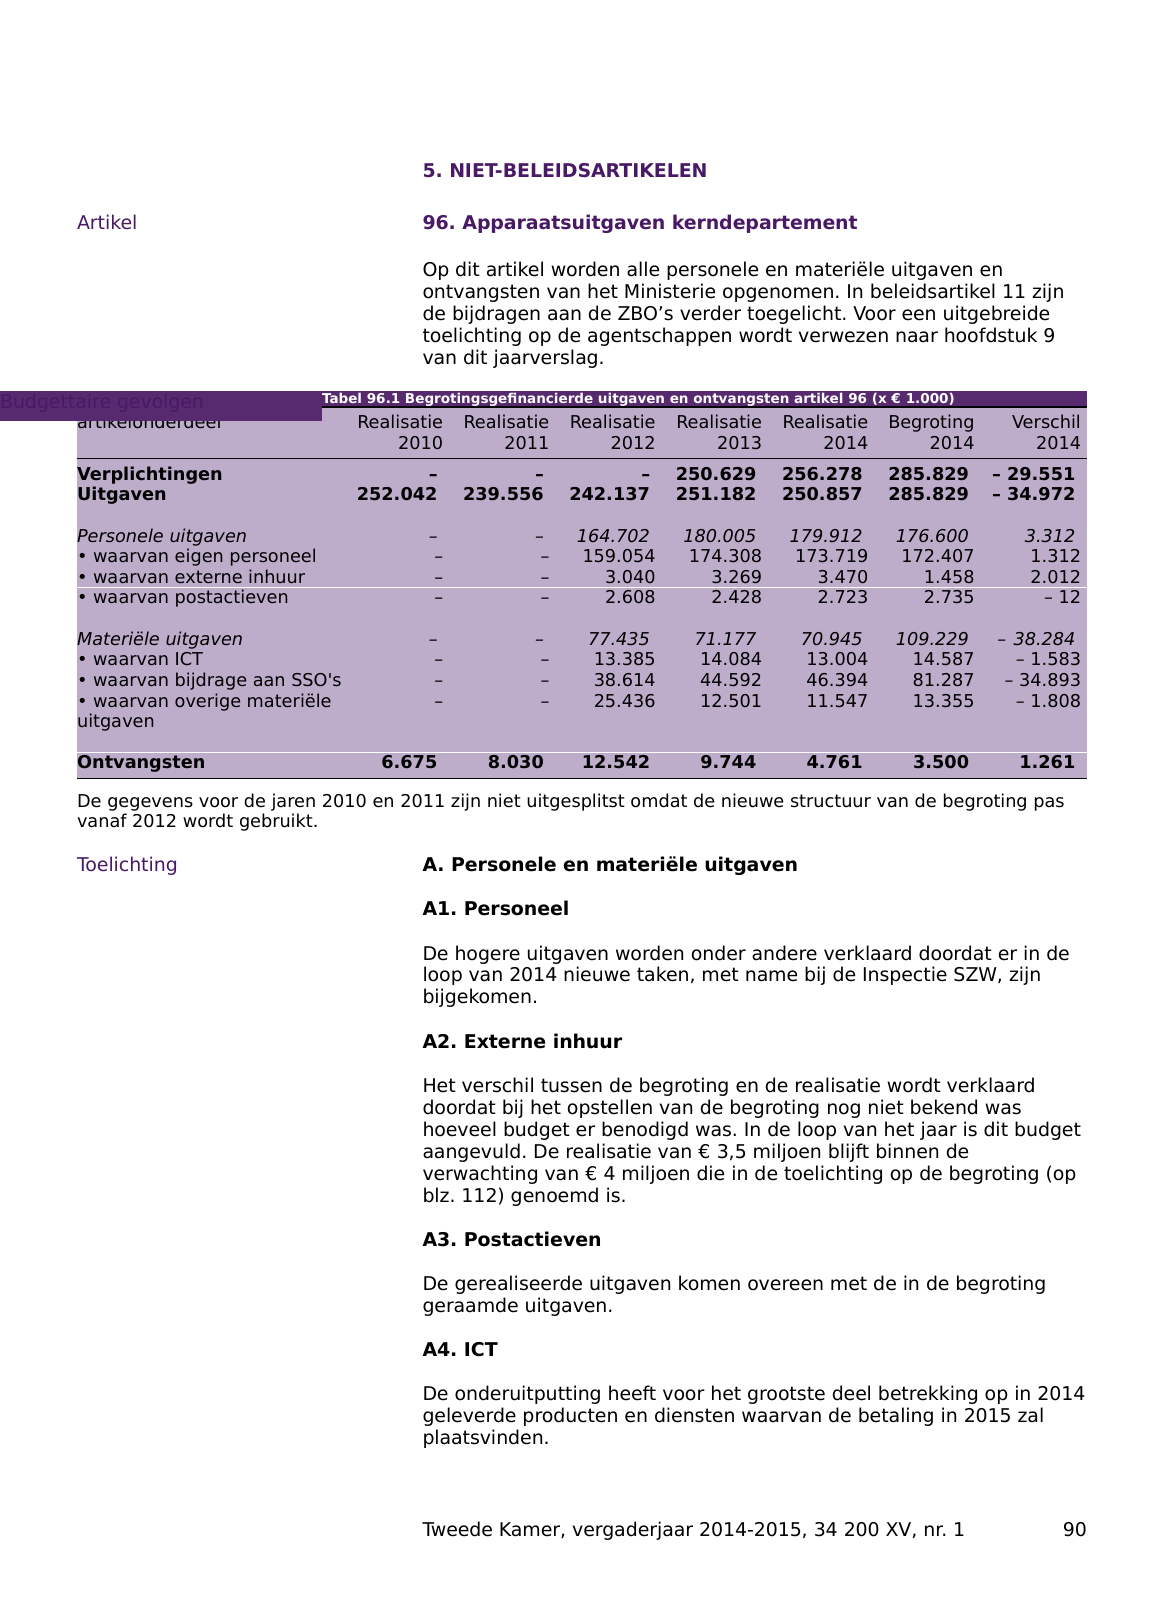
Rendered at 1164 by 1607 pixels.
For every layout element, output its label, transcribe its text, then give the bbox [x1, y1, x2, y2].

table_cell [343, 608, 449, 629]
subtitle A1. Personeel [422, 898, 1087, 920]
table_cell • waarvan eigen personeel [77, 546, 342, 567]
table_cell [449, 505, 555, 526]
table_cell 4.761 [768, 753, 874, 778]
table_cell 14.587 [874, 649, 980, 670]
table_cell 285.829 [874, 459, 980, 484]
table_cell – [343, 567, 449, 587]
table_cell 9.744 [661, 753, 768, 778]
table_cell 13.385 [555, 649, 661, 670]
table_cell Realisatie 2011 [449, 408, 555, 458]
table_cell – [449, 691, 555, 732]
table_cell • waarvan externe inhuur [77, 567, 342, 587]
table_cell [980, 608, 1087, 629]
table_cell – 34.972 [980, 484, 1087, 505]
table_cell [661, 732, 768, 752]
table_cell 3.470 [768, 567, 874, 587]
table_cell • waarvan overige materiële uitgaven [77, 691, 342, 732]
table_cell 13.355 [874, 691, 980, 732]
table_cell 164.702 [555, 526, 661, 546]
table_cell [555, 608, 661, 629]
table_cell Verplichtingen [77, 459, 342, 484]
table_cell 46.394 [768, 670, 874, 691]
table_cell – 12 [980, 588, 1087, 608]
table_cell [343, 732, 449, 752]
table_cell – [343, 546, 449, 567]
table_cell 242.137 [555, 484, 661, 505]
table_cell 174.308 [661, 546, 768, 567]
table_cell 11.547 [768, 691, 874, 732]
table_cell [343, 505, 449, 526]
table_cell Personele uitgaven [77, 526, 342, 546]
table_cell – [449, 567, 555, 587]
table_cell – [449, 588, 555, 608]
table_cell [77, 608, 342, 629]
table_cell 1.261 [980, 753, 1087, 778]
table_cell • waarvan ICT [77, 649, 342, 670]
table_cell 250.629 [661, 459, 768, 484]
table_cell 179.912 [768, 526, 874, 546]
table_cell [661, 608, 768, 629]
table_cell 173.719 [768, 546, 874, 567]
table_cell Materiële uitgaven [77, 629, 342, 649]
table_cell 71.177 [661, 629, 768, 649]
table_cell [874, 608, 980, 629]
table_cell • waarvan postactieven [77, 588, 342, 608]
table_cell 8.030 [449, 753, 555, 778]
table_cell 3.312 [980, 526, 1087, 546]
table_cell [980, 505, 1087, 526]
subtitle 5. NIET-BELEIDSARTIKELEN [422, 160, 1087, 182]
table_cell Realisatie 2012 [555, 408, 661, 458]
table_cell [77, 732, 342, 752]
table_cell Ontvangsten [77, 753, 342, 778]
table_cell 38.614 [555, 670, 661, 691]
table_cell 180.005 [661, 526, 768, 546]
table_cell 109.229 [874, 629, 980, 649]
subtitle [77, 876, 399, 884]
table_cell [768, 732, 874, 752]
table_cell [555, 732, 661, 752]
table_cell 176.600 [874, 526, 980, 546]
table_cell 256.278 [768, 459, 874, 484]
text De gerealiseerde uitgaven komen overeen met de in de begroting geraamde uitgaven. [422, 1273, 1087, 1317]
table_cell 2.012 [980, 567, 1087, 587]
table_cell – [449, 546, 555, 567]
table_cell Realisatie 2013 [661, 408, 768, 458]
table_cell 239.556 [449, 484, 555, 505]
table_cell – 38.284 [980, 629, 1087, 649]
text Op dit artikel worden alle personele en materiële uitgaven en ontvangsten van het Ministerie opgenomen. In beleidsartikel 11 zijn de bijdragen aan de ZBO’s verder toegelicht. Voor een uitgebreide toelichting op de agentschappen wordt verwezen naar hoofdstuk 9 van dit jaarverslag. [422, 259, 1087, 369]
table_cell 14.084 [661, 649, 768, 670]
table_cell [874, 505, 980, 526]
table_cell Verschil 2014 [980, 408, 1087, 458]
table_cell 2.735 [874, 588, 980, 608]
table_cell – [343, 526, 449, 546]
table_cell [980, 732, 1087, 752]
table_cell – 1.583 [980, 649, 1087, 670]
table_cell – 1.808 [980, 691, 1087, 732]
table_cell – [449, 649, 555, 670]
table_cell Realisatie 2014 [768, 408, 874, 458]
table_cell 25.436 [555, 691, 661, 732]
table_cell 12.542 [555, 753, 661, 778]
table_cell – [449, 629, 555, 649]
text Toelichting [77, 854, 399, 876]
table_cell – [343, 459, 449, 484]
subtitle A4. ICT [422, 1339, 1087, 1361]
table_cell 251.182 [661, 484, 768, 505]
table_cell 12.501 [661, 691, 768, 732]
table_cell [874, 732, 980, 752]
subtitle 96. Apparaatsuitgaven kerndepartement [422, 212, 1087, 234]
subtitle [77, 234, 399, 242]
table_cell 285.829 [874, 484, 980, 505]
table_cell – [343, 670, 449, 691]
table_cell 3.040 [555, 567, 661, 587]
table_cell 159.054 [555, 546, 661, 567]
table_cell 6.675 [343, 753, 449, 778]
subtitle A2. Externe inhuur [422, 1031, 1087, 1052]
table_cell Begroting 2014 [874, 408, 980, 458]
table_cell 3.269 [661, 567, 768, 587]
text Het verschil tussen de begroting en de realisatie wordt verklaard doordat bij het opstellen van de begroting nog niet bekend was hoeveel budget er benodigd was. In de loop van het jaar is dit budget aangevuld. De realisatie van € 3,5 miljoen blijft binnen de verwachting van € 4 miljoen die in de toelichting op de begroting (op blz. 112) genoemd is. [422, 1075, 1087, 1207]
table_cell 2.428 [661, 588, 768, 608]
table_cell [768, 505, 874, 526]
table_cell Uitgaven [77, 484, 342, 505]
table_cell 1.312 [980, 546, 1087, 567]
table_cell 2.608 [555, 588, 661, 608]
table_cell – 34.893 [980, 670, 1087, 691]
table_cell – [449, 526, 555, 546]
table_cell – [449, 670, 555, 691]
text De onderuitputting heeft voor het grootste deel betrekking op in 2014 geleverde producten en diensten waarvan de betaling in 2015 zal plaatsvinden. [422, 1383, 1087, 1449]
table_cell 250.857 [768, 484, 874, 505]
table_cell 13.004 [768, 649, 874, 670]
table_cell • waarvan bijdrage aan SSO's [77, 670, 342, 691]
text De hogere uitgaven worden onder andere verklaard doordat er in de loop van 2014 nieuwe taken, met name bij de Inspectie SZW, zijn bijgekomen. [422, 942, 1087, 1008]
table_cell – 29.551 [980, 459, 1087, 484]
table_cell 252.042 [343, 484, 449, 505]
table_cell [768, 608, 874, 629]
table_cell [449, 608, 555, 629]
subtitle A. Personele en materiële uitgaven [422, 854, 1087, 876]
table_cell – [343, 588, 449, 608]
subtitle A3. Postactieven [422, 1229, 1087, 1251]
table_cell [555, 505, 661, 526]
table_cell Realisatie 2010 [343, 408, 449, 458]
table_cell 3.500 [874, 753, 980, 778]
table_cell 172.407 [874, 546, 980, 567]
table_cell [449, 732, 555, 752]
table_cell [77, 505, 342, 526]
table_header Tabel 96.1 Begrotingsgefinancierde uitgaven en ontvangsten artikel 96 (x € 1.000) [0, 391, 1087, 421]
table_cell De gegevens voor de jaren 2010 en 2011 zijn niet uitgesplitst omdat de nieuwe structuur van de begroting pas vanaf 2012 wordt gebruikt. [77, 779, 1087, 832]
table_cell artikelonderdeel [77, 408, 342, 458]
table_cell 44.592 [661, 670, 768, 691]
table_cell – [449, 459, 555, 484]
table_cell – [343, 629, 449, 649]
text Artikel [77, 212, 399, 234]
table_cell 1.458 [874, 567, 980, 587]
table_cell 70.945 [768, 629, 874, 649]
table_cell 81.287 [874, 670, 980, 691]
table_cell 77.435 [555, 629, 661, 649]
table_cell [661, 505, 768, 526]
table_cell – [555, 459, 661, 484]
table_cell – [343, 691, 449, 732]
table_cell 2.723 [768, 588, 874, 608]
table_cell – [343, 649, 449, 670]
